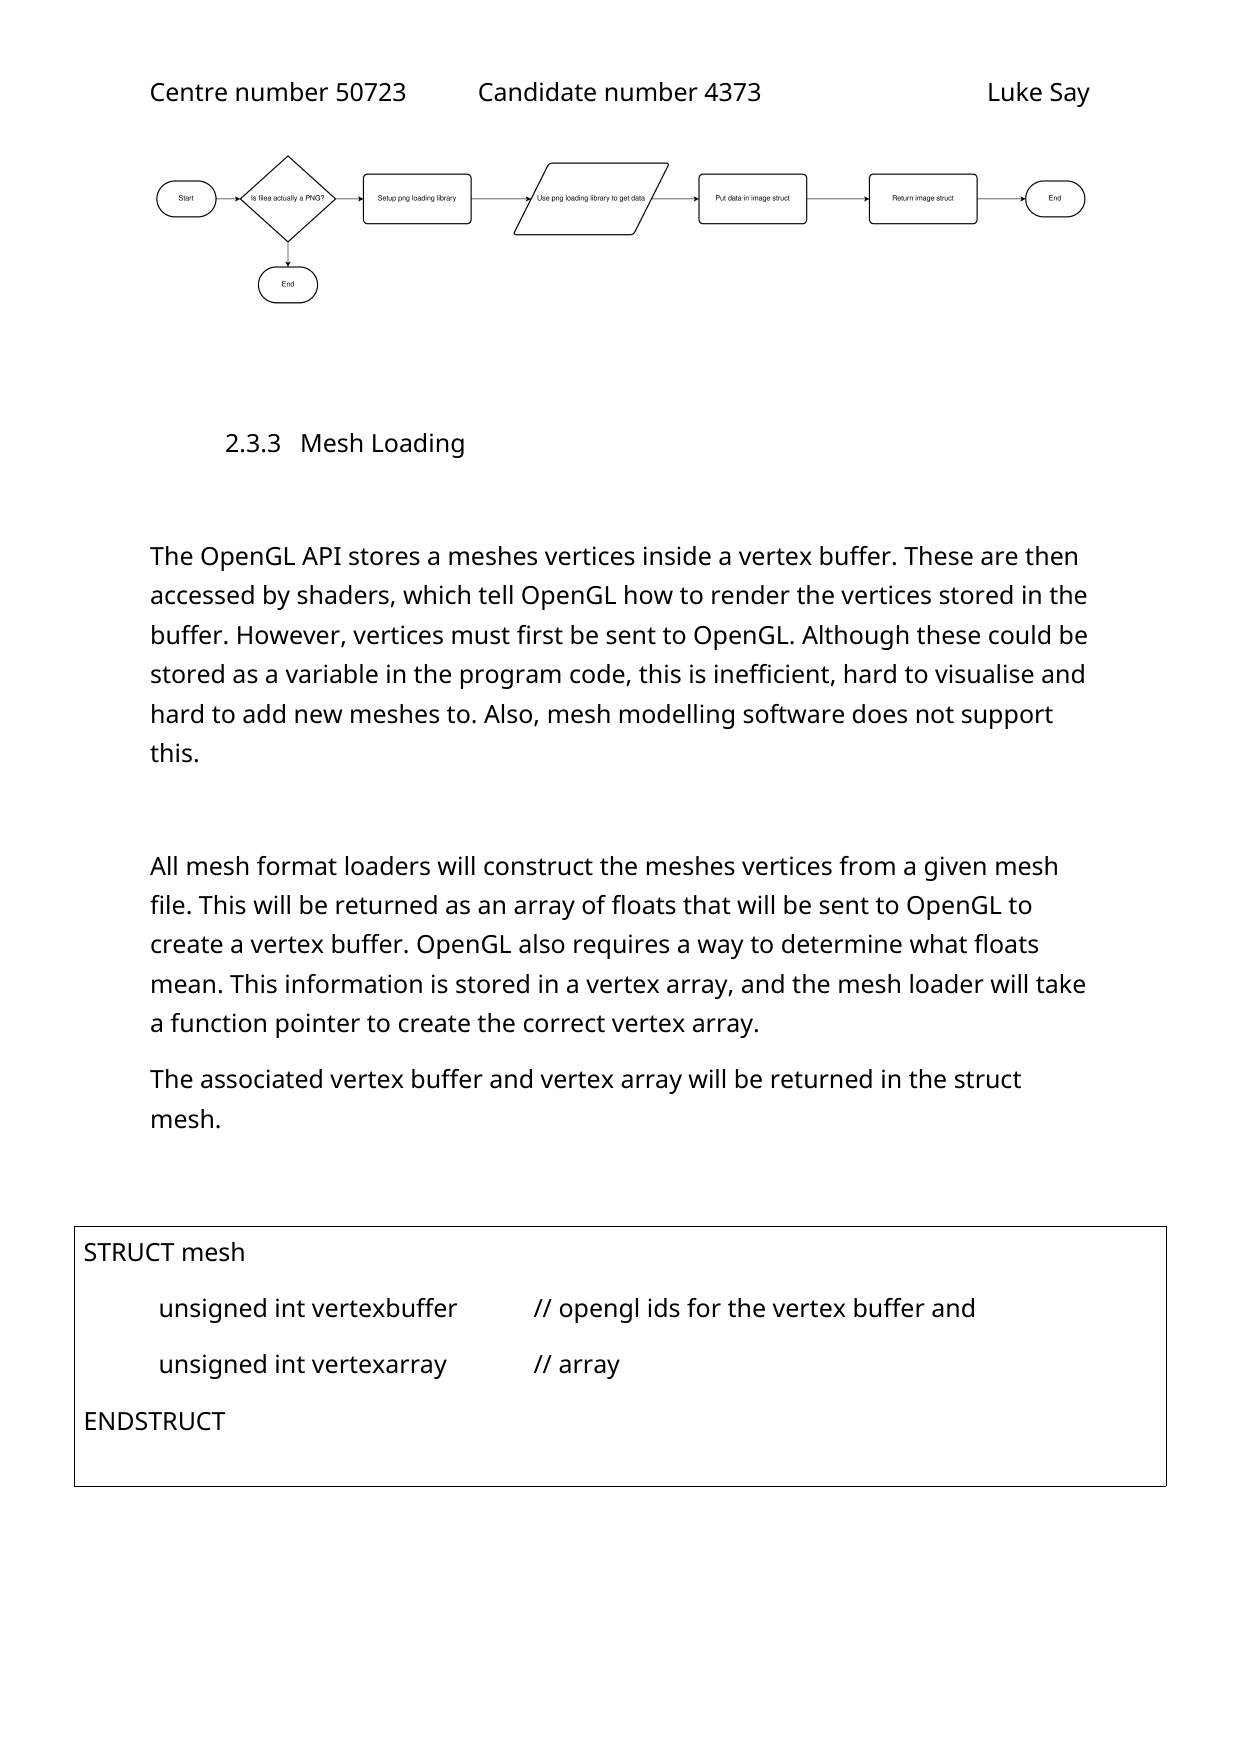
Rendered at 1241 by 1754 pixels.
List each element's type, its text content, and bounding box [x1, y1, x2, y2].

text STRUCT mesh [83, 1235, 1157, 1269]
picture [150, 150, 1091, 309]
text ENDSTRUCT [83, 1403, 1157, 1437]
text All mesh format loaders will construct the meshes vertices from a given mesh file. This will be returned as an array of floats that will be sent to OpenGL to create a vertex buffer. OpenGL also requires a way to determine what floats mean. This information is stored in a vertex array, and the mesh loader will take a function pointer to create the correct vertex array. [150, 848, 1090, 1040]
text The OpenGL API stores a meshes vertices inside a vertex buffer. These are then accessed by shaders, which tell OpenGL how to render the vertices stored in the buffer. However, vertices must first be sent to OpenGL. Although these could be stored as a variable in the program code, this is inefficient, hard to visualise and hard to add new meshes to. Also, mesh modelling software does not support this. [150, 538, 1090, 770]
text 2.3.3 Mesh Loading [150, 426, 1090, 460]
text The associated vertex buffer and vertex array will be returned in the struct mesh. [150, 1062, 1090, 1136]
text unsigned int vertexbuffer // opengl ids for the vertex buffer and [83, 1291, 1157, 1325]
text unsigned int vertexarray // array [83, 1347, 1157, 1381]
